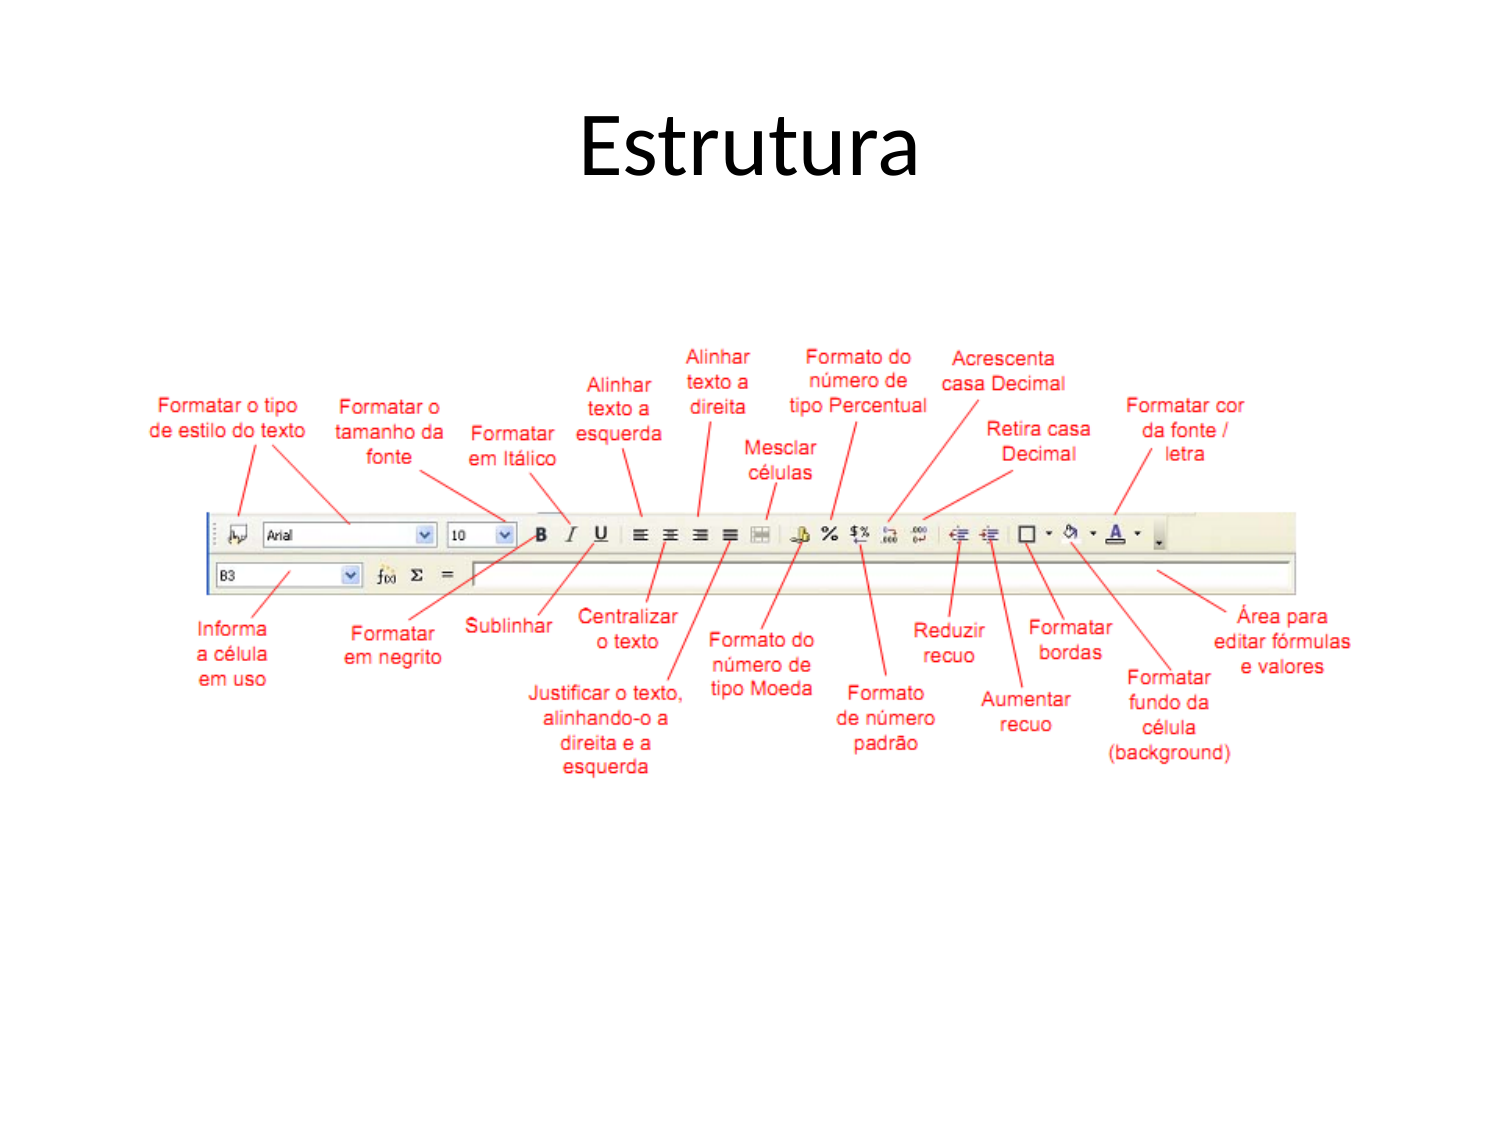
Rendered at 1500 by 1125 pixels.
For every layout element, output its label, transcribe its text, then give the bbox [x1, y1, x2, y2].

title Estrutura [75, 45, 1426, 233]
picture [124, 328, 1376, 797]
